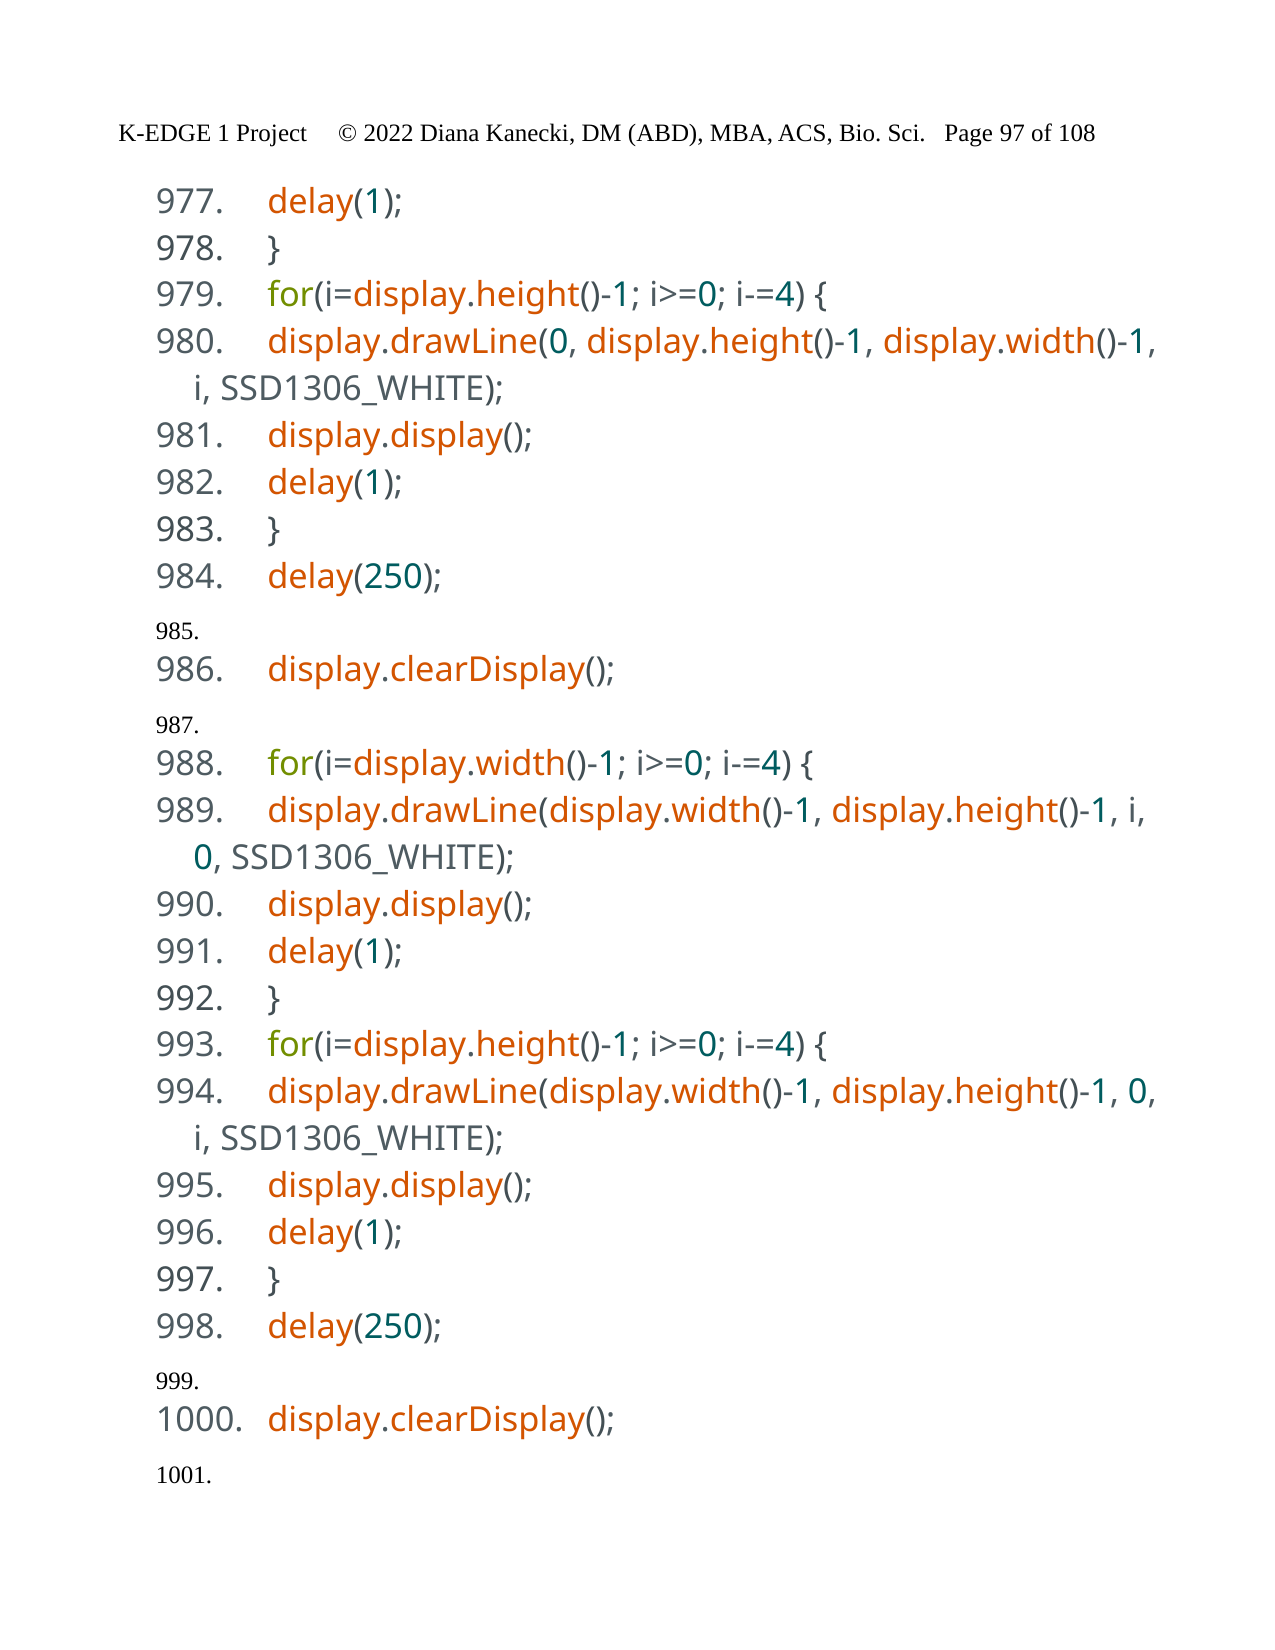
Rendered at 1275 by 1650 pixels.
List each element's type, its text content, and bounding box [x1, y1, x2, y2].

list delay(1); [156, 458, 1157, 504]
list delay(250); [156, 551, 1157, 598]
list } [156, 973, 1157, 1020]
list display.display(); [156, 1161, 1157, 1208]
list delay(1); [156, 926, 1157, 973]
list for(i=display.height()-1; i>=0; i-=4) { [156, 1020, 1157, 1067]
list display.clearDisplay(); [156, 1395, 1157, 1442]
list display.display(); [156, 879, 1157, 926]
list } [156, 504, 1157, 551]
list delay(1); [156, 1208, 1157, 1254]
list } [156, 223, 1157, 270]
list display.display(); [156, 411, 1157, 458]
list display.drawLine(display.width()-1, display.height()-1, i, 0, SSD1306_WHITE); [156, 786, 1157, 879]
list display.drawLine(display.width()-1, display.height()-1, 0, i, SSD1306_WHITE); [156, 1067, 1157, 1161]
list for(i=display.height()-1; i>=0; i-=4) { [156, 270, 1157, 317]
list } [156, 1254, 1157, 1301]
list display.drawLine(0, display.height()-1, display.width()-1, i, SSD1306_WHITE); [156, 317, 1157, 411]
list delay(1); [156, 176, 1157, 223]
list display.clearDisplay(); [156, 645, 1157, 692]
list for(i=display.width()-1; i>=0; i-=4) { [156, 739, 1157, 786]
list delay(250); [156, 1301, 1157, 1348]
